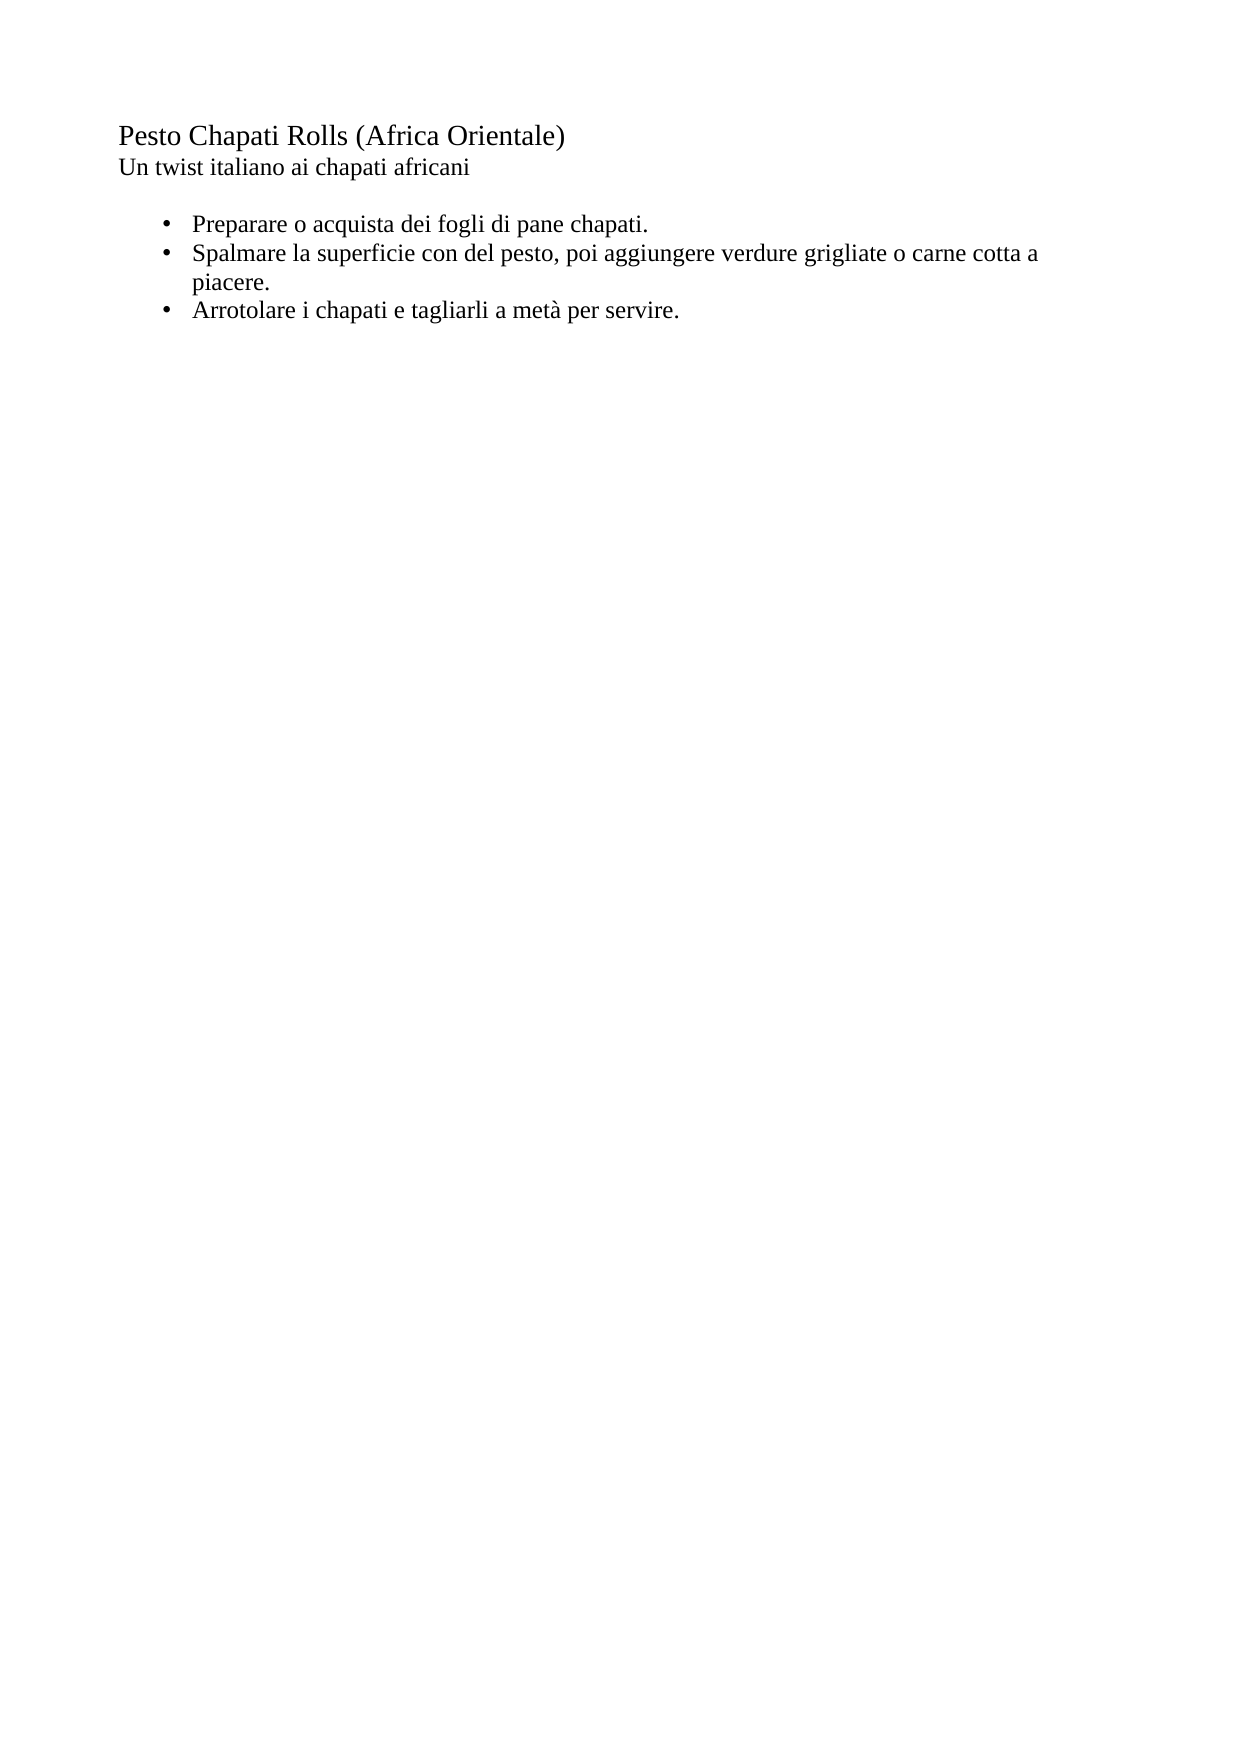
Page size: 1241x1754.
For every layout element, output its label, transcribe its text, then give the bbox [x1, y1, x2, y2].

list Arrotolare i chapati e tagliarli a metà per servire. [162, 295, 1122, 324]
text Un twist italiano ai chapati africani [118, 152, 1122, 180]
list Spalmare la superficie con del pesto, poi aggiungere verdure grigliate o carne cotta a piacere. [162, 238, 1122, 295]
subtitle Pesto Chapati Rolls (Africa Orientale) [118, 118, 1122, 152]
list Preparare o acquista dei fogli di pane chapati. [162, 209, 1122, 238]
